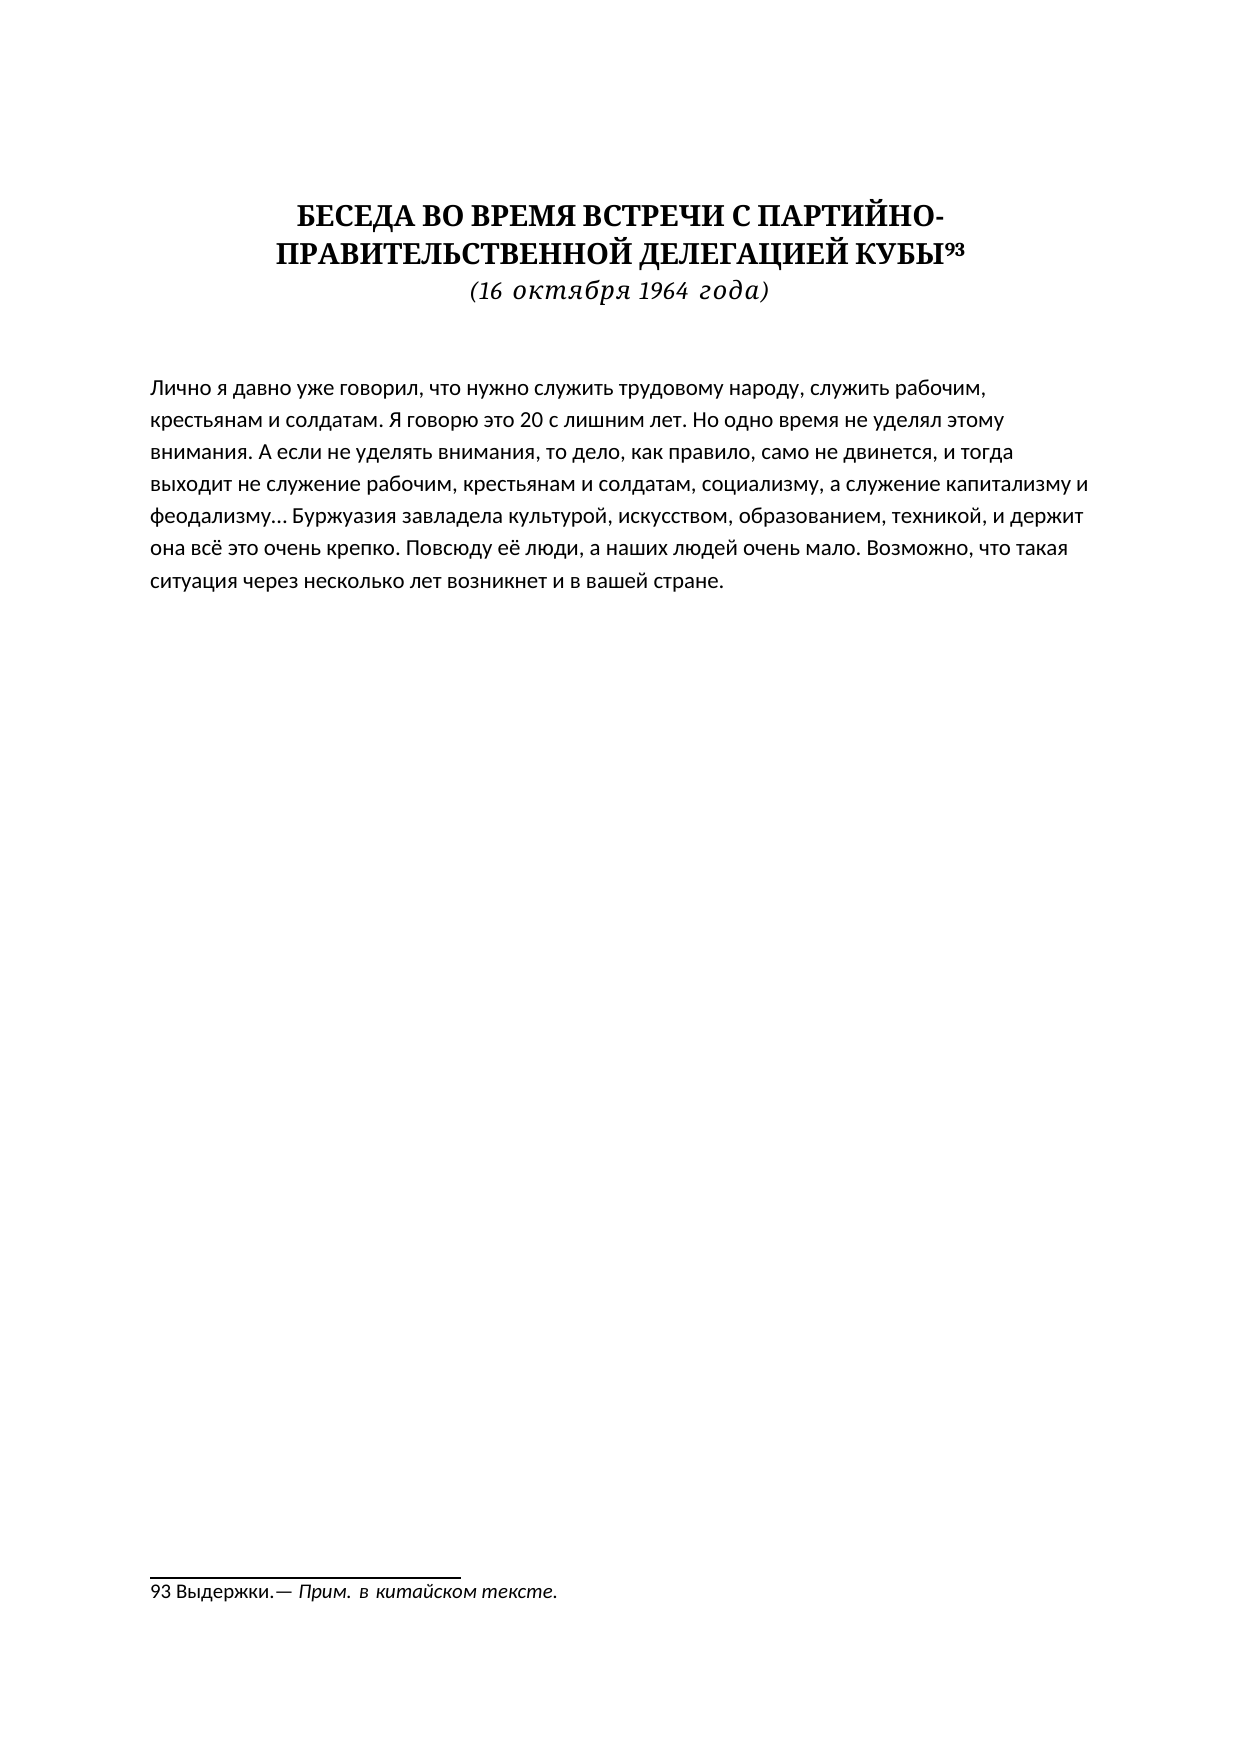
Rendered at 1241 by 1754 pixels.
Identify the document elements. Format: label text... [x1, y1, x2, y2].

subtitle Беседа во время встречи с партийно-правительственной делегацией Кубы [150, 200, 1091, 272]
text Лично я давно уже говорил, что нужно служить трудовому народу, служить рабочим, крестьянам и солдатам. Я говорю это 20 с лишним лет. Но одно время не уделял этому внимания. А если не уделять внимания, то дело, как правило, само не двинется, и тогда выходит не служение рабочим, крестьянам и солдатам, социализму, а служение капитализму и феодализму… Буржуазия завладела культурой, искусством, образованием, техникой, и держит она всё это очень крепко. Повсюду её люди, а наших людей очень мало. Возможно, что такая ситуация через несколько лет возникнет и в вашей стране. [150, 373, 1091, 594]
text Выдержки.— Прим. в китайском тексте. [150, 1578, 1091, 1603]
text (16 октября 1964 года) [150, 277, 1091, 306]
